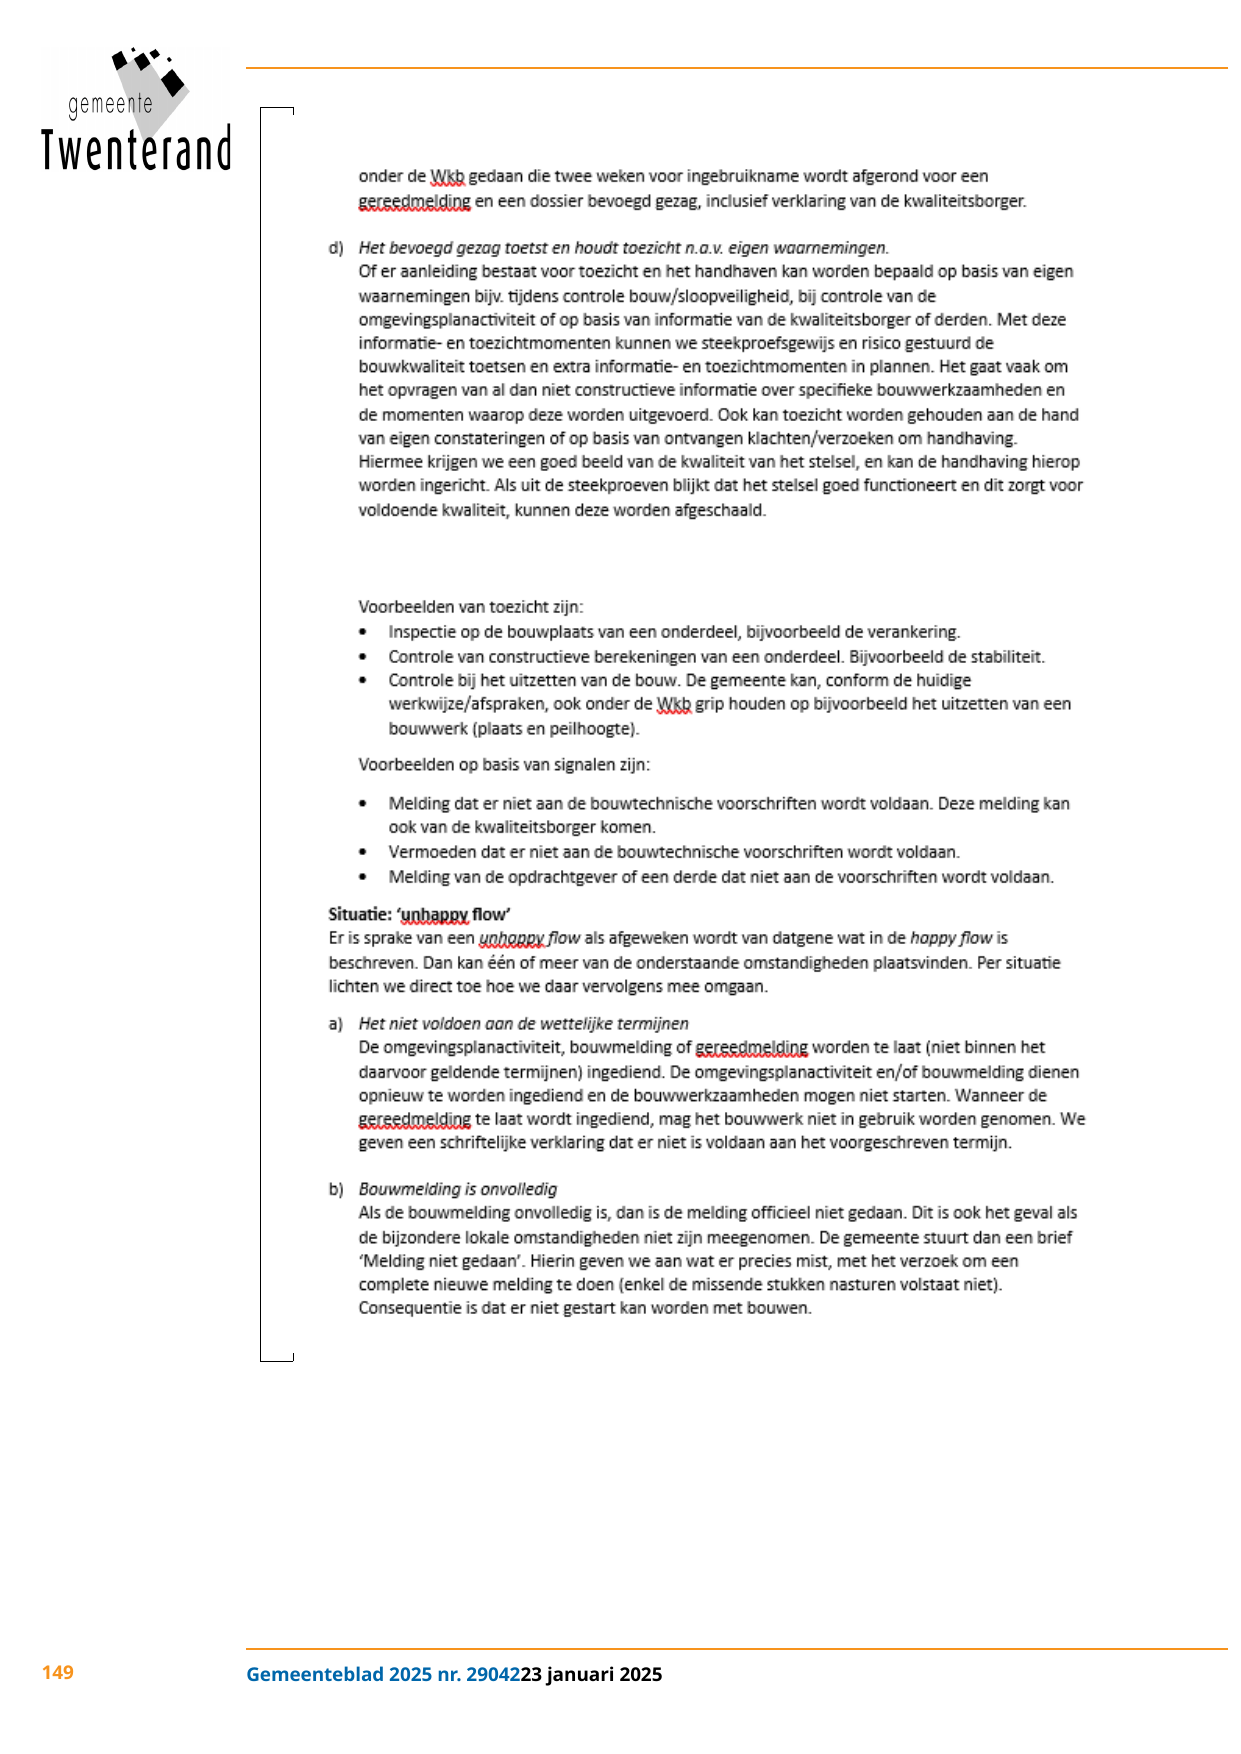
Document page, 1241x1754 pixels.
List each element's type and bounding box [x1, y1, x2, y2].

picture [268, 115, 1155, 1353]
picture [41, 47, 231, 172]
